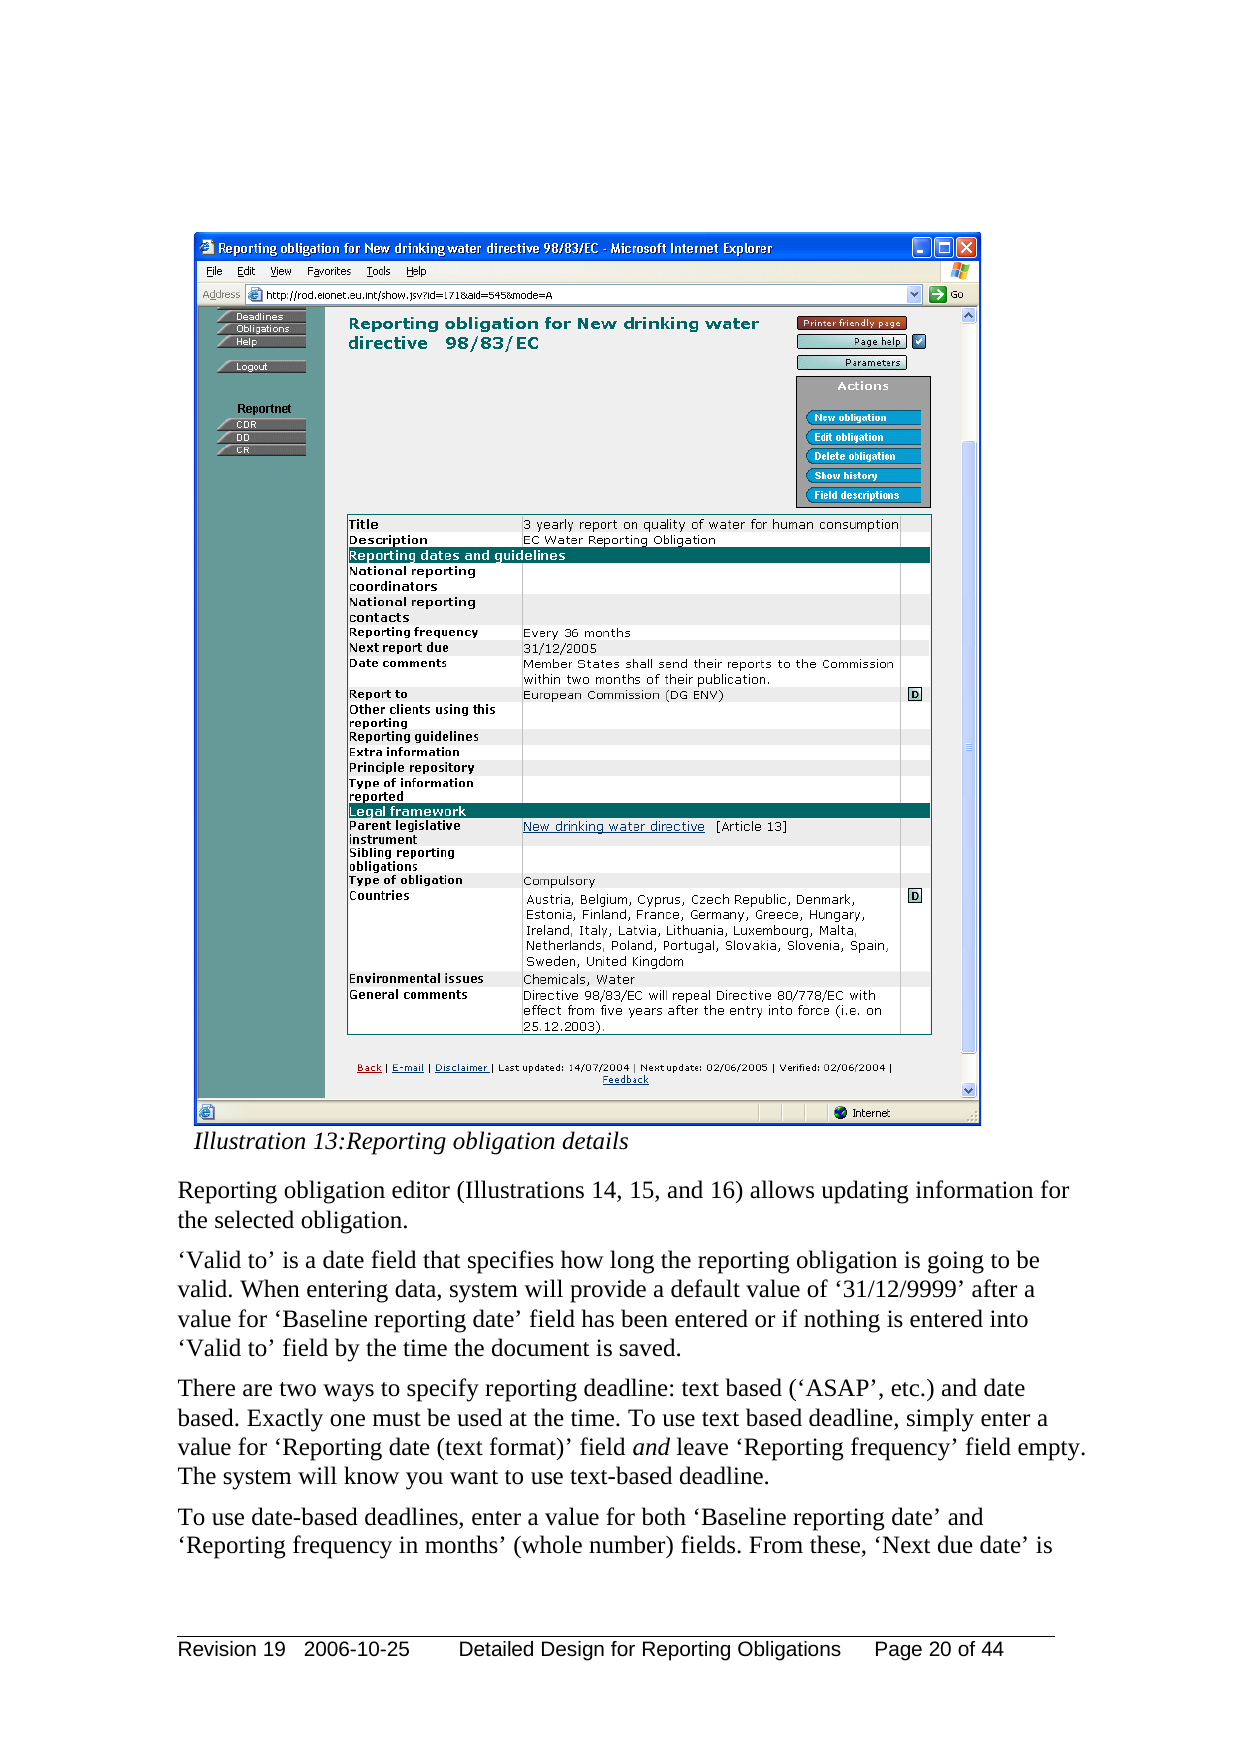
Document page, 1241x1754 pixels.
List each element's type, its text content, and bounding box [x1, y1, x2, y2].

text To use date-based deadlines, enter a value for both ‘Baseline reporting date’ and ‘Reporting frequency in months’ (whole number) fields. From these, ‘Next due date’ is [177, 1501, 1092, 1559]
text ‘Valid to’ is a date field that specifies how long the reporting obligation is going to be valid. When entering data, system will provide a default value of ‘31/12/9999’ after a value for ‘Baseline reporting date’ field has been entered or if nothing is entered into ‘Valid to’ field by the time the document is saved. [177, 1245, 1092, 1362]
text There are two ways to specify reporting deadline: text based (‘ASAP’, etc.) and date based. Exactly one must be used at the time. To use text based deadline, simply enter a value for ‘Reporting date (text format)’ field and leave ‘Reporting frequency’ field empty. The system will know you want to use text-based deadline. [177, 1373, 1092, 1489]
text Reporting obligation editor (Illustrations 14, 15, and 16) allows updating information for the selected obligation. [177, 1175, 1092, 1233]
text Illustration 13:Reporting obligation details [194, 1126, 981, 1154]
picture [193, 232, 982, 1126]
